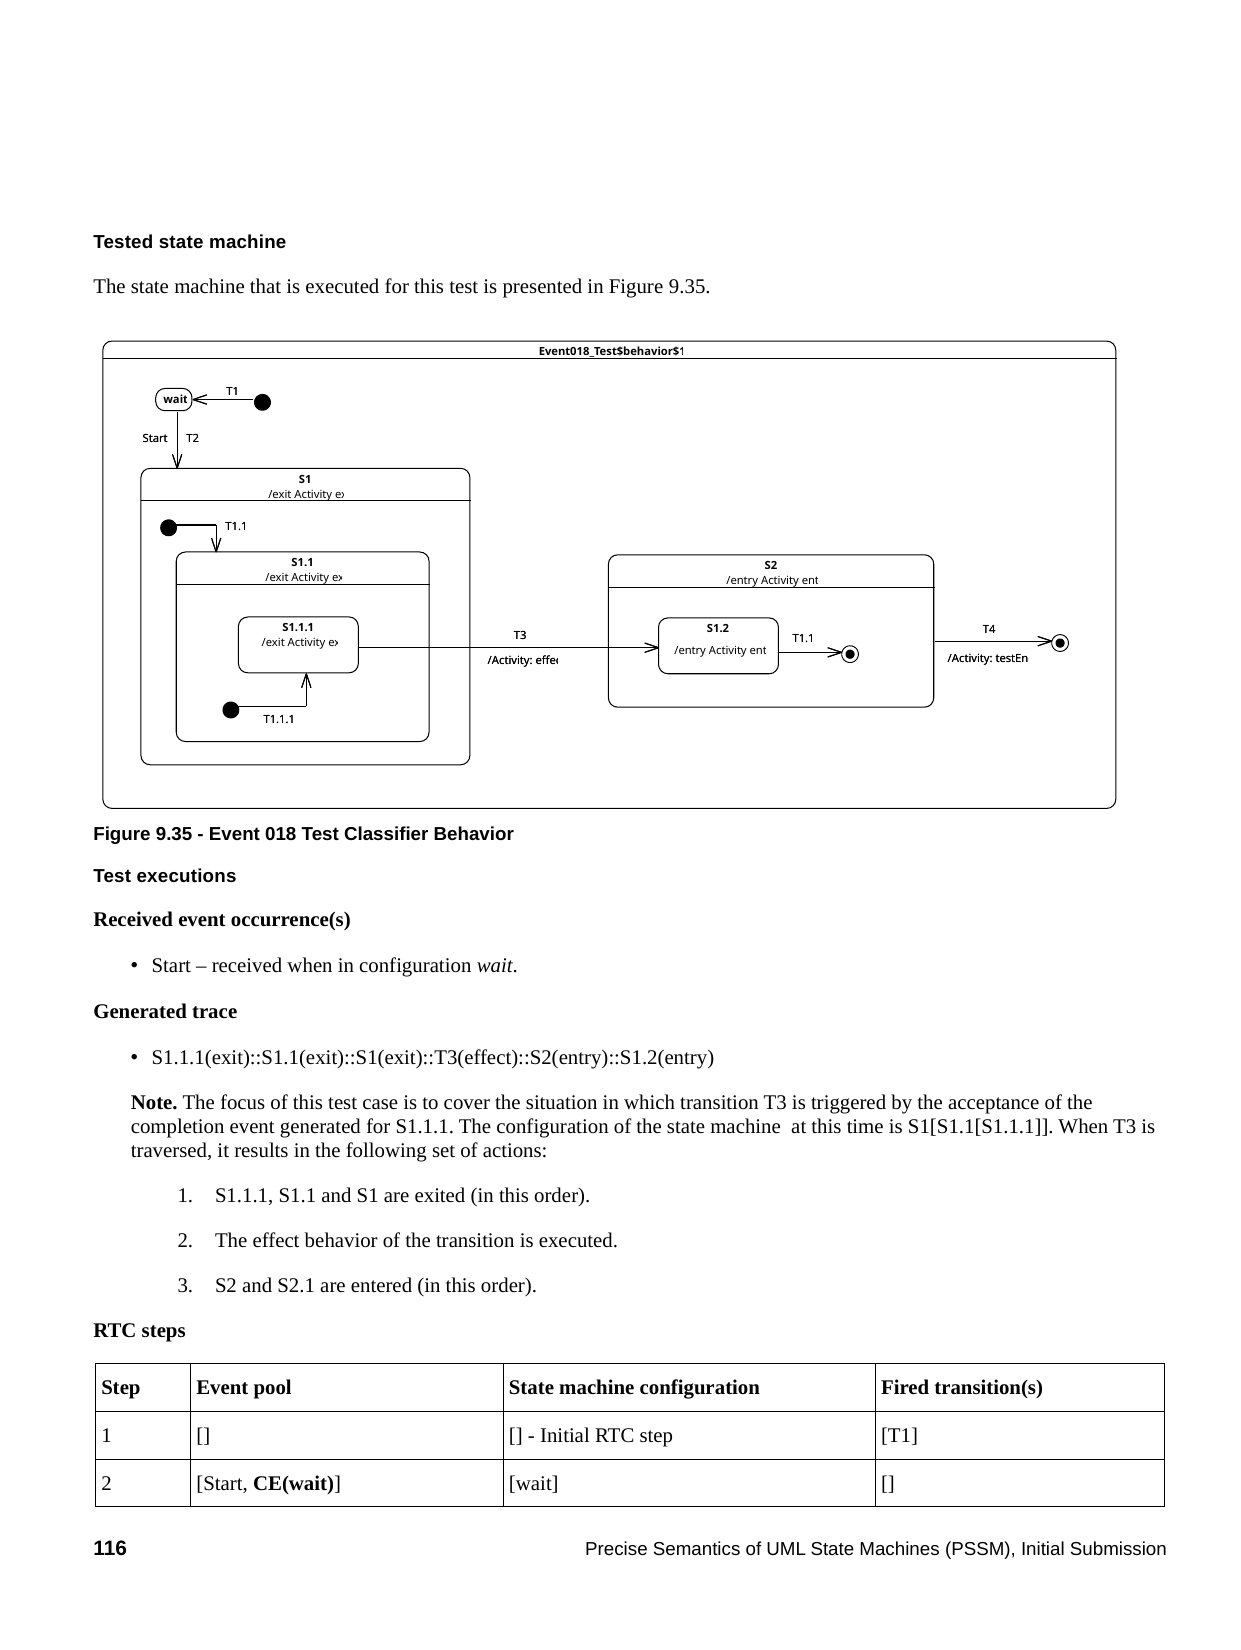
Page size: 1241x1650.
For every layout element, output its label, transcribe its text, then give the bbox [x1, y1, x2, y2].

text Received event occurrence(s) [93, 907, 1164, 931]
table_cell [] [876, 1460, 1164, 1506]
text The state machine that is executed for this test is presented in Figure 9.35. [93, 274, 1164, 298]
table_cell [Start, CE(wait)] [191, 1460, 503, 1506]
list S1.1.1(exit)::S1.1(exit)::S1(exit)::T3(effect)::S2(entry)::S1.2(entry) [131, 1044, 1164, 1069]
text Note. The focus of this test case is to cover the situation in which transition T3 is triggered by the acceptance of the completion event generated for S1.1.1. The configuration of the state machine at this time is S1[S1.1[S1.1.1]]. When T3 is traversed, it results in the following set of actions: [131, 1090, 1164, 1162]
subtitle Test executions [93, 319, 1164, 886]
table_cell [] [191, 1412, 503, 1459]
table_cell 1 [96, 1412, 190, 1459]
table_header Event pool [191, 1364, 503, 1411]
text RTC steps [93, 1318, 1164, 1342]
list Start – received when in configuration wait. [131, 952, 1164, 977]
table_header Step [96, 1364, 190, 1411]
text Figure 9.35 - Event 018 Test Classifier Behavior [93, 331, 1127, 844]
list S1.1.1, S1.1 and S1 are exited (in this order). [177, 1183, 1164, 1207]
text Generated trace [93, 998, 1164, 1023]
table_cell 2 [96, 1460, 190, 1506]
subtitle Tested state machine [93, 231, 1164, 253]
table_cell [] - Initial RTC step [504, 1412, 875, 1459]
list S2 and S2.1 are entered (in this order). [177, 1273, 1164, 1297]
table_cell [wait] [504, 1460, 875, 1506]
table_header Fired transition(s) [876, 1364, 1164, 1411]
list The effect behavior of the transition is executed. [177, 1228, 1164, 1252]
table_cell [T1] [876, 1412, 1164, 1459]
table_header State machine configuration [504, 1364, 875, 1411]
